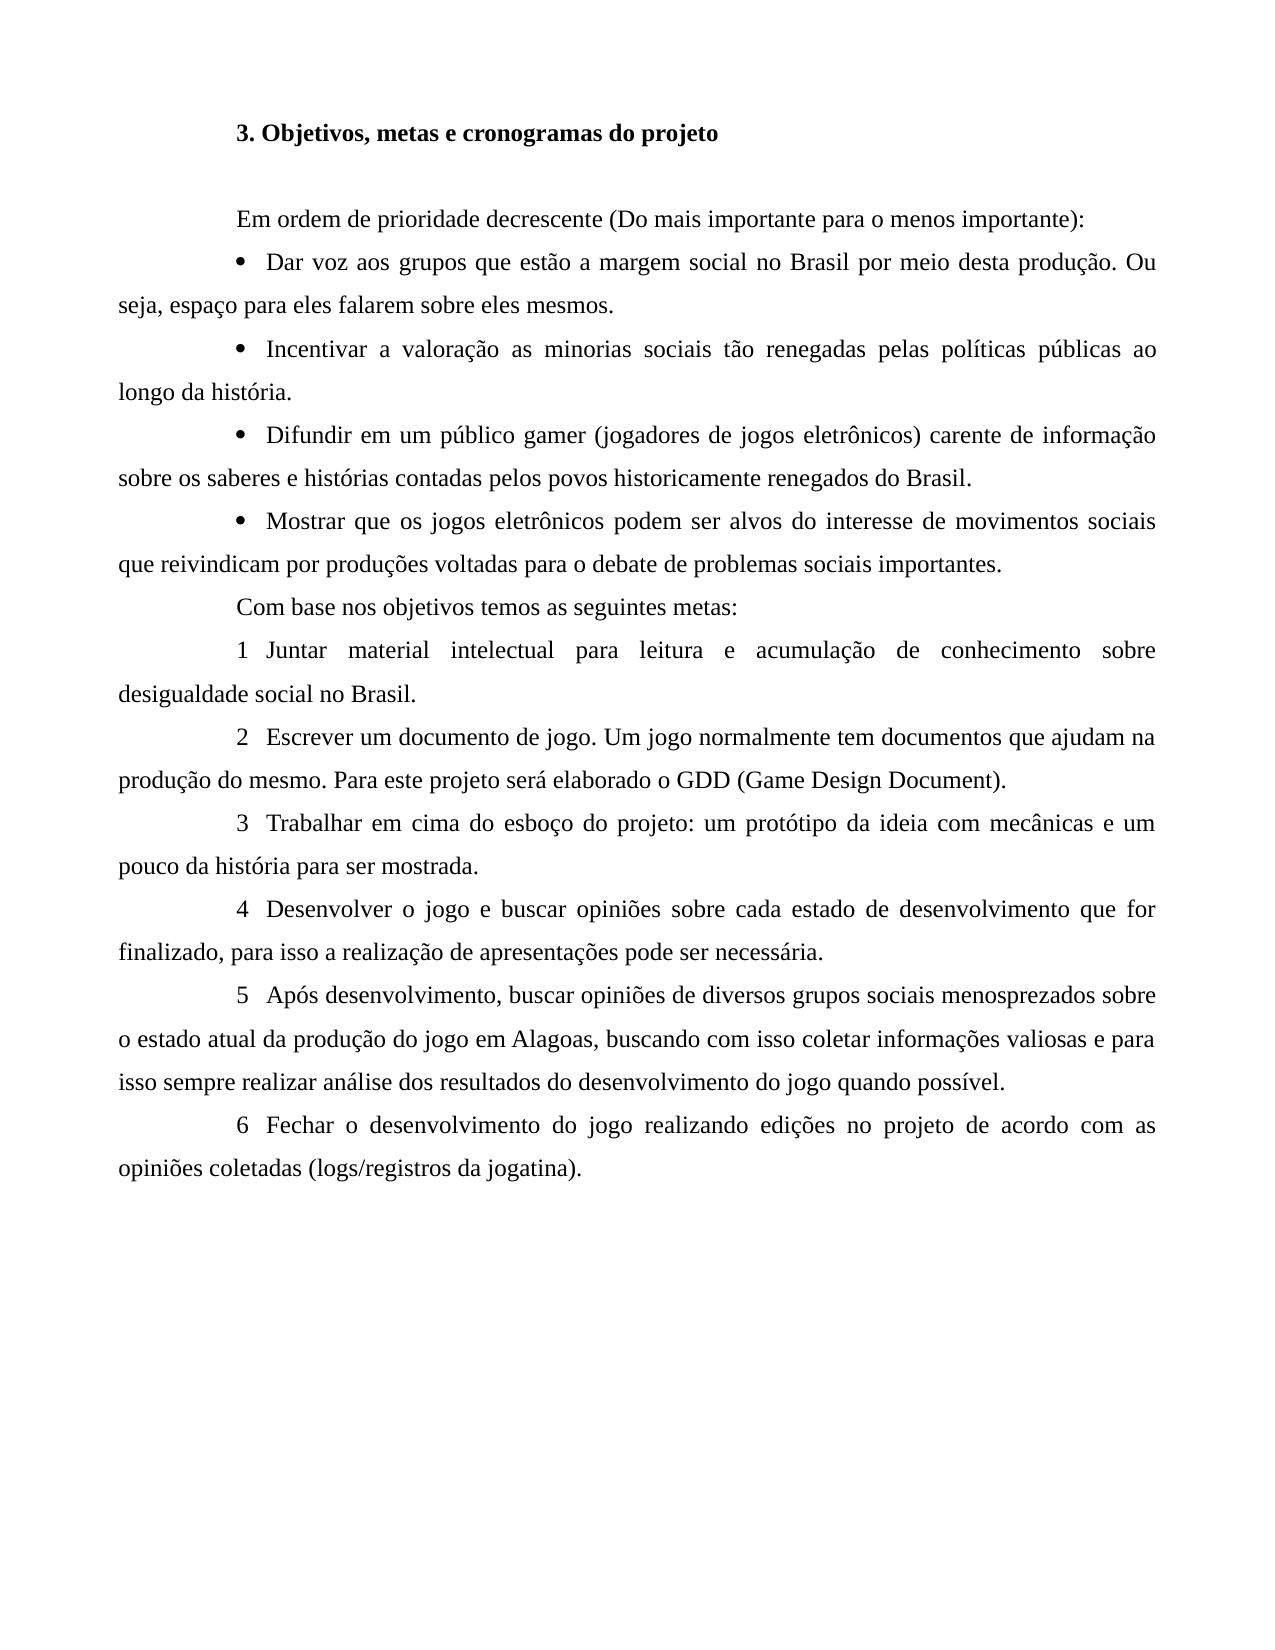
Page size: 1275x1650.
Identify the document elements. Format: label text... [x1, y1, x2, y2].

text 3. Objetivos, metas e cronogramas do projeto [118, 118, 1157, 147]
text Com base nos objetivos temos as seguintes metas: [118, 592, 1157, 621]
list Escrever um documento de jogo. Um jogo normalmente tem documentos que ajudam na produção do mesmo. Para este projeto será elaborado o GDD (Game Design Document). [118, 722, 1157, 794]
list Desenvolver o jogo e buscar opiniões sobre cada estado de desenvolvimento que for finalizado, para isso a realização de apresentações pode ser necessária. [118, 894, 1157, 966]
list Mostrar que os jogos eletrônicos podem ser alvos do interesse de movimentos sociais que reivindicam por produções voltadas para o debate de problemas sociais importantes. [118, 506, 1157, 578]
text Em ordem de prioridade decrescente (Do mais importante para o menos importante): [118, 204, 1157, 233]
list Após desenvolvimento, buscar opiniões de diversos grupos sociais menosprezados sobre o estado atual da produção do jogo em Alagoas, buscando com isso coletar informações valiosas e para isso sempre realizar análise dos resultados do desenvolvimento do jogo quando possível. [118, 981, 1157, 1096]
list Difundir em um público gamer (jogadores de jogos eletrônicos) carente de informação sobre os saberes e histórias contadas pelos povos historicamente renegados do Brasil. [118, 420, 1157, 492]
list Juntar material intelectual para leitura e acumulação de conhecimento sobre desigualdade social no Brasil. [118, 636, 1157, 707]
list Incentivar a valoração as minorias sociais tão renegadas pelas políticas públicas ao longo da história. [118, 334, 1157, 406]
list Trabalhar em cima do esboço do projeto: um protótipo da ideia com mecânicas e um pouco da história para ser mostrada. [118, 808, 1157, 880]
list Fechar o desenvolvimento do jogo realizando edições no projeto de acordo com as opiniões coletadas (logs/registros da jogatina). [118, 1110, 1157, 1182]
list Dar voz aos grupos que estão a margem social no Brasil por meio desta produção. Ou seja, espaço para eles falarem sobre eles mesmos. [118, 247, 1157, 319]
